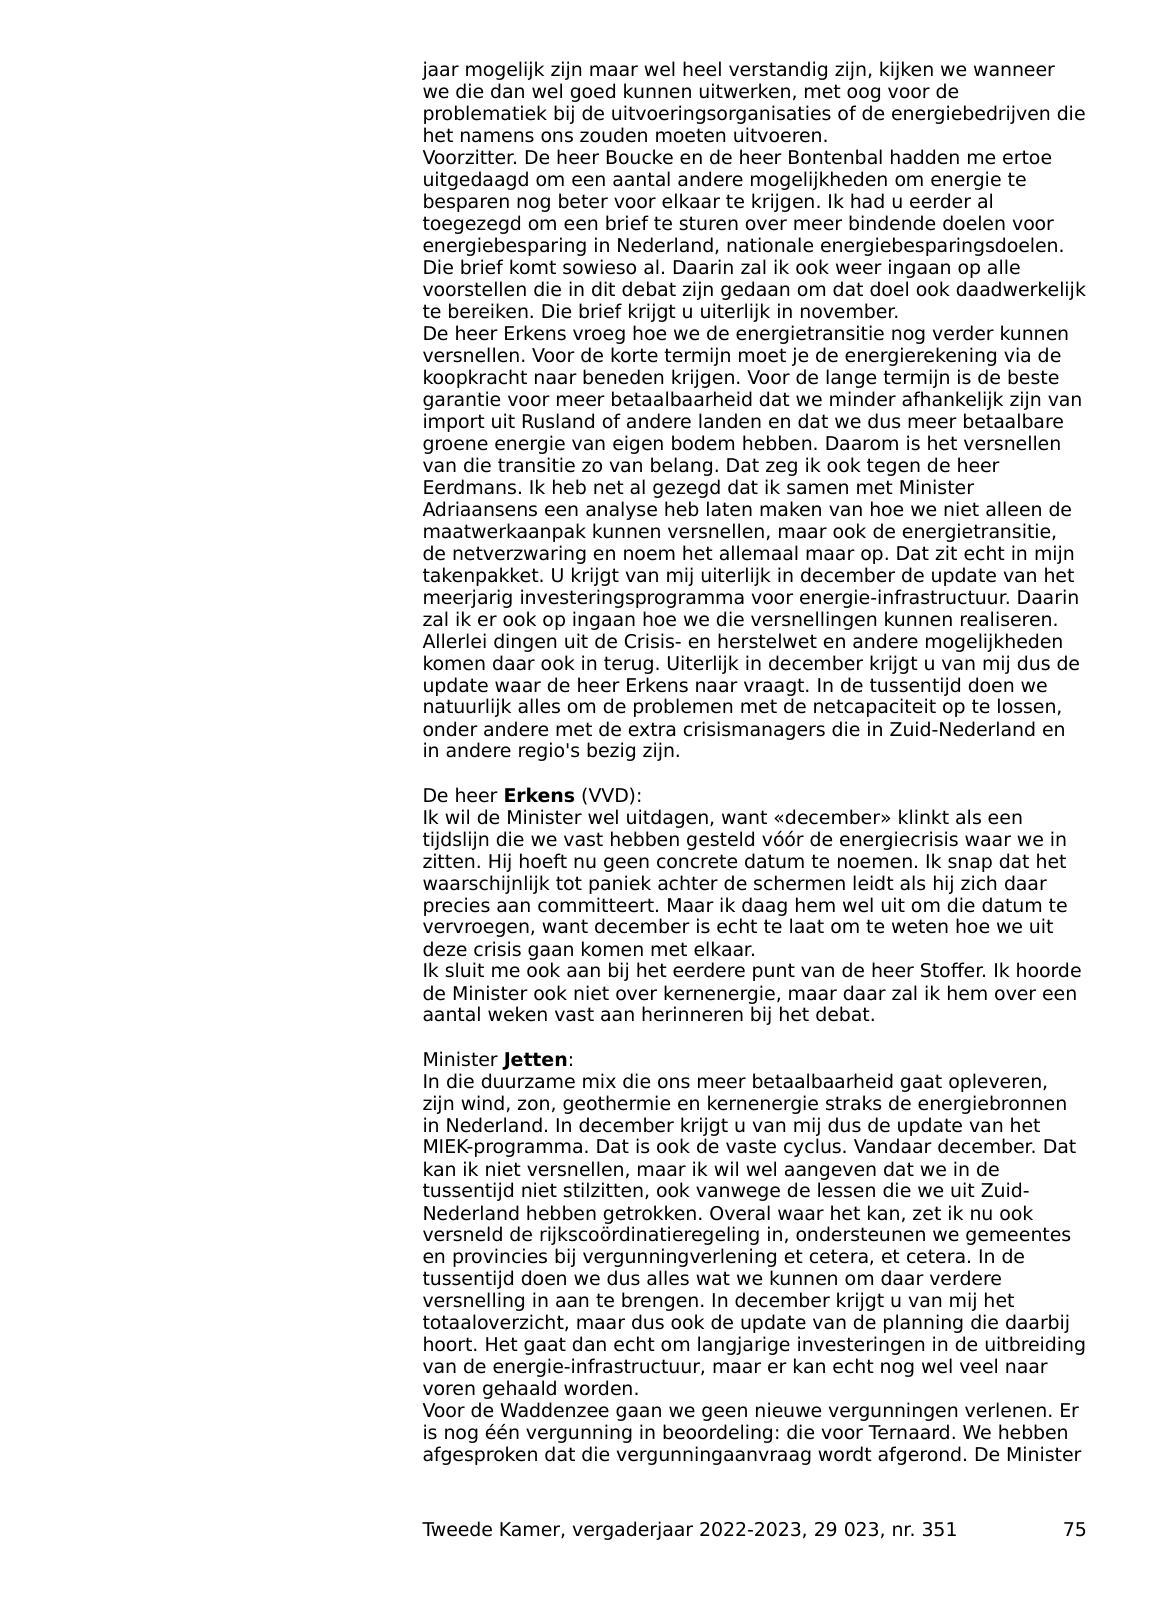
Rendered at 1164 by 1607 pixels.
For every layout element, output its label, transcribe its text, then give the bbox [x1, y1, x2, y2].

text Minister Jetten: [422, 1048, 1087, 1071]
text In die duurzame mix die ons meer betaalbaarheid gaat opleveren, zijn wind, zon, geothermie en kernenergie straks de energiebronnen in Nederland. In december krijgt u van mij dus de update van het MIEK-programma. Dat is ook de vaste cyclus. Vandaar december. Dat kan ik niet versnellen, maar ik wil wel aangeven dat we in de tussentijd niet stilzitten, ook vanwege de lessen die we uit Zuid-Nederland hebben getrokken. Overal waar het kan, zet ik nu ook versneld de rijkscoördinatieregeling in, ondersteunen we gemeentes en provincies bij vergunningverlening et cetera, et cetera. In de tussentijd doen we dus alles wat we kunnen om daar verdere versnelling in aan te brengen. In december krijgt u van mij het totaaloverzicht, maar dus ook de update van de planning die daarbij hoort. Het gaat dan echt om langjarige investeringen in de uitbreiding van de energie-infrastructuur, maar er kan echt nog wel veel naar voren gehaald worden. [422, 1071, 1087, 1400]
text Voor de Waddenzee gaan we geen nieuwe vergunningen verlenen. Er is nog één vergunning in beoordeling: die voor Ternaard. We hebben afgesproken dat die vergunningaanvraag wordt afgerond. De Minister [422, 1400, 1087, 1466]
text Voorzitter. De heer Boucke en de heer Bontenbal hadden me ertoe uitgedaagd om een aantal andere mogelijkheden om energie te besparen nog beter voor elkaar te krijgen. Ik had u eerder al toegezegd om een brief te sturen over meer bindende doelen voor energiebesparing in Nederland, nationale energiebesparingsdoelen. Die brief komt sowieso al. Daarin zal ik ook weer ingaan op alle voorstellen die in dit debat zijn gedaan om dat doel ook daadwerkelijk te bereiken. Die brief krijgt u uiterlijk in november. [422, 147, 1087, 323]
text Ik wil de Minister wel uitdagen, want «december» klinkt als een tijdslijn die we vast hebben gesteld vóór de energiecrisis waar we in zitten. Hij hoeft nu geen concrete datum te noemen. Ik snap dat het waarschijnlijk tot paniek achter de schermen leidt als hij zich daar precies aan committeert. Maar ik daag hem wel uit om die datum te vervroegen, want december is echt te laat om te weten hoe we uit deze crisis gaan komen met elkaar. [422, 807, 1087, 960]
text De heer Erkens (VVD): [422, 784, 1087, 807]
text jaar mogelijk zijn maar wel heel verstandig zijn, kijken we wanneer we die dan wel goed kunnen uitwerken, met oog voor de problematiek bij de uitvoeringsorganisaties of de energiebedrijven die het namens ons zouden moeten uitvoeren. [422, 59, 1087, 147]
text Ik sluit me ook aan bij het eerdere punt van de heer Stoffer. Ik hoorde de Minister ook niet over kernenergie, maar daar zal ik hem over een aantal weken vast aan herinneren bij het debat. [422, 960, 1087, 1026]
text De heer Erkens vroeg hoe we de energietransitie nog verder kunnen versnellen. Voor de korte termijn moet je de energierekening via de koopkracht naar beneden krijgen. Voor de lange termijn is de beste garantie voor meer betaalbaarheid dat we minder afhankelijk zijn van import uit Rusland of andere landen en dat we dus meer betaalbare groene energie van eigen bodem hebben. Daarom is het versnellen van die transitie zo van belang. Dat zeg ik ook tegen de heer Eerdmans. Ik heb net al gezegd dat ik samen met Minister Adriaansens een analyse heb laten maken van hoe we niet alleen de maatwerkaanpak kunnen versnellen, maar ook de energietransitie, de netverzwaring en noem het allemaal maar op. Dat zit echt in mijn takenpakket. U krijgt van mij uiterlijk in december de update van het meerjarig investeringsprogramma voor energie-infrastructuur. Daarin zal ik er ook op ingaan hoe we die versnellingen kunnen realiseren. Allerlei dingen uit de Crisis- en herstelwet en andere mogelijkheden komen daar ook in terug. Uiterlijk in december krijgt u van mij dus de update waar de heer Erkens naar vraagt. In de tussentijd doen we natuurlijk alles om de problemen met de netcapaciteit op te lossen, onder andere met de extra crisismanagers die in Zuid-Nederland en in andere regio's bezig zijn. [422, 323, 1087, 762]
